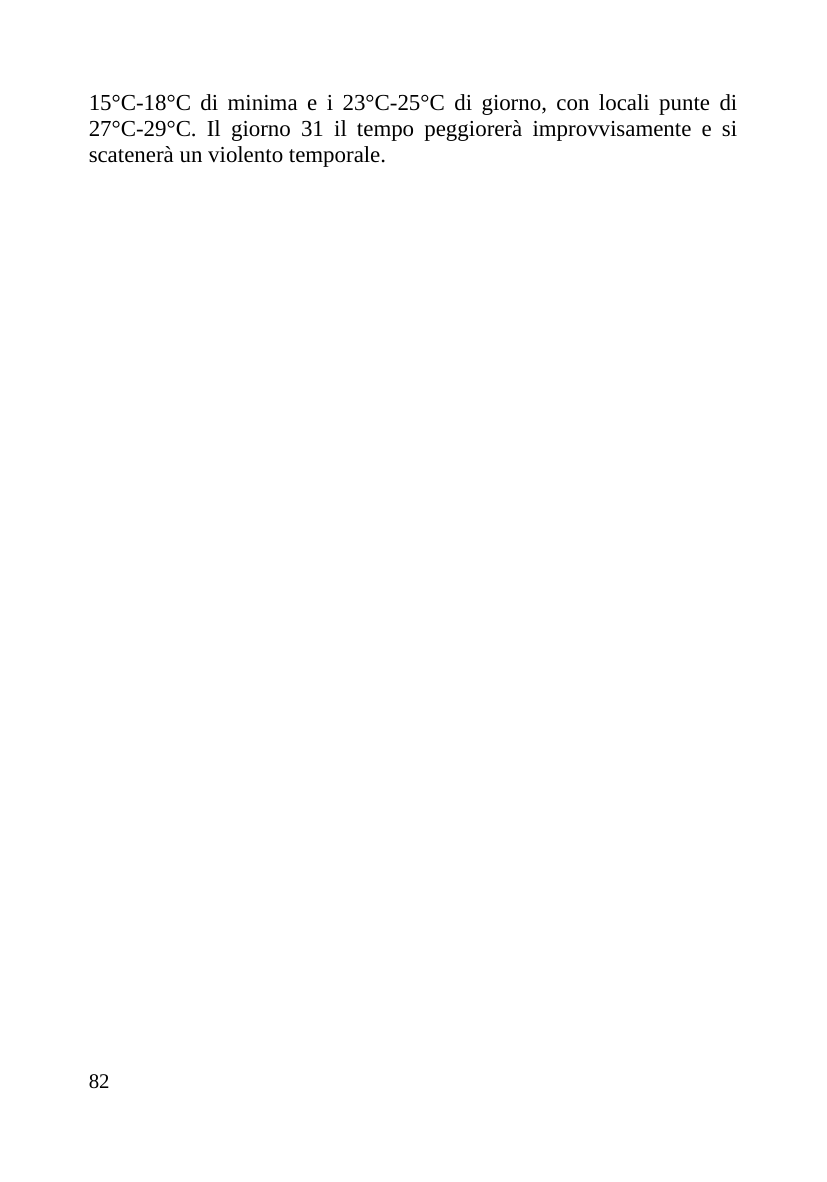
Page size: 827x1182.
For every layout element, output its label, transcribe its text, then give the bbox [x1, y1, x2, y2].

text 15°C-18°C di minima e i 23°C-25°C di giorno, con locali punte di 27°C-29°C. Il giorno 31 il tempo peggiorerà improvvisamente e si scatenerà un violento temporale. [88, 88, 738, 168]
